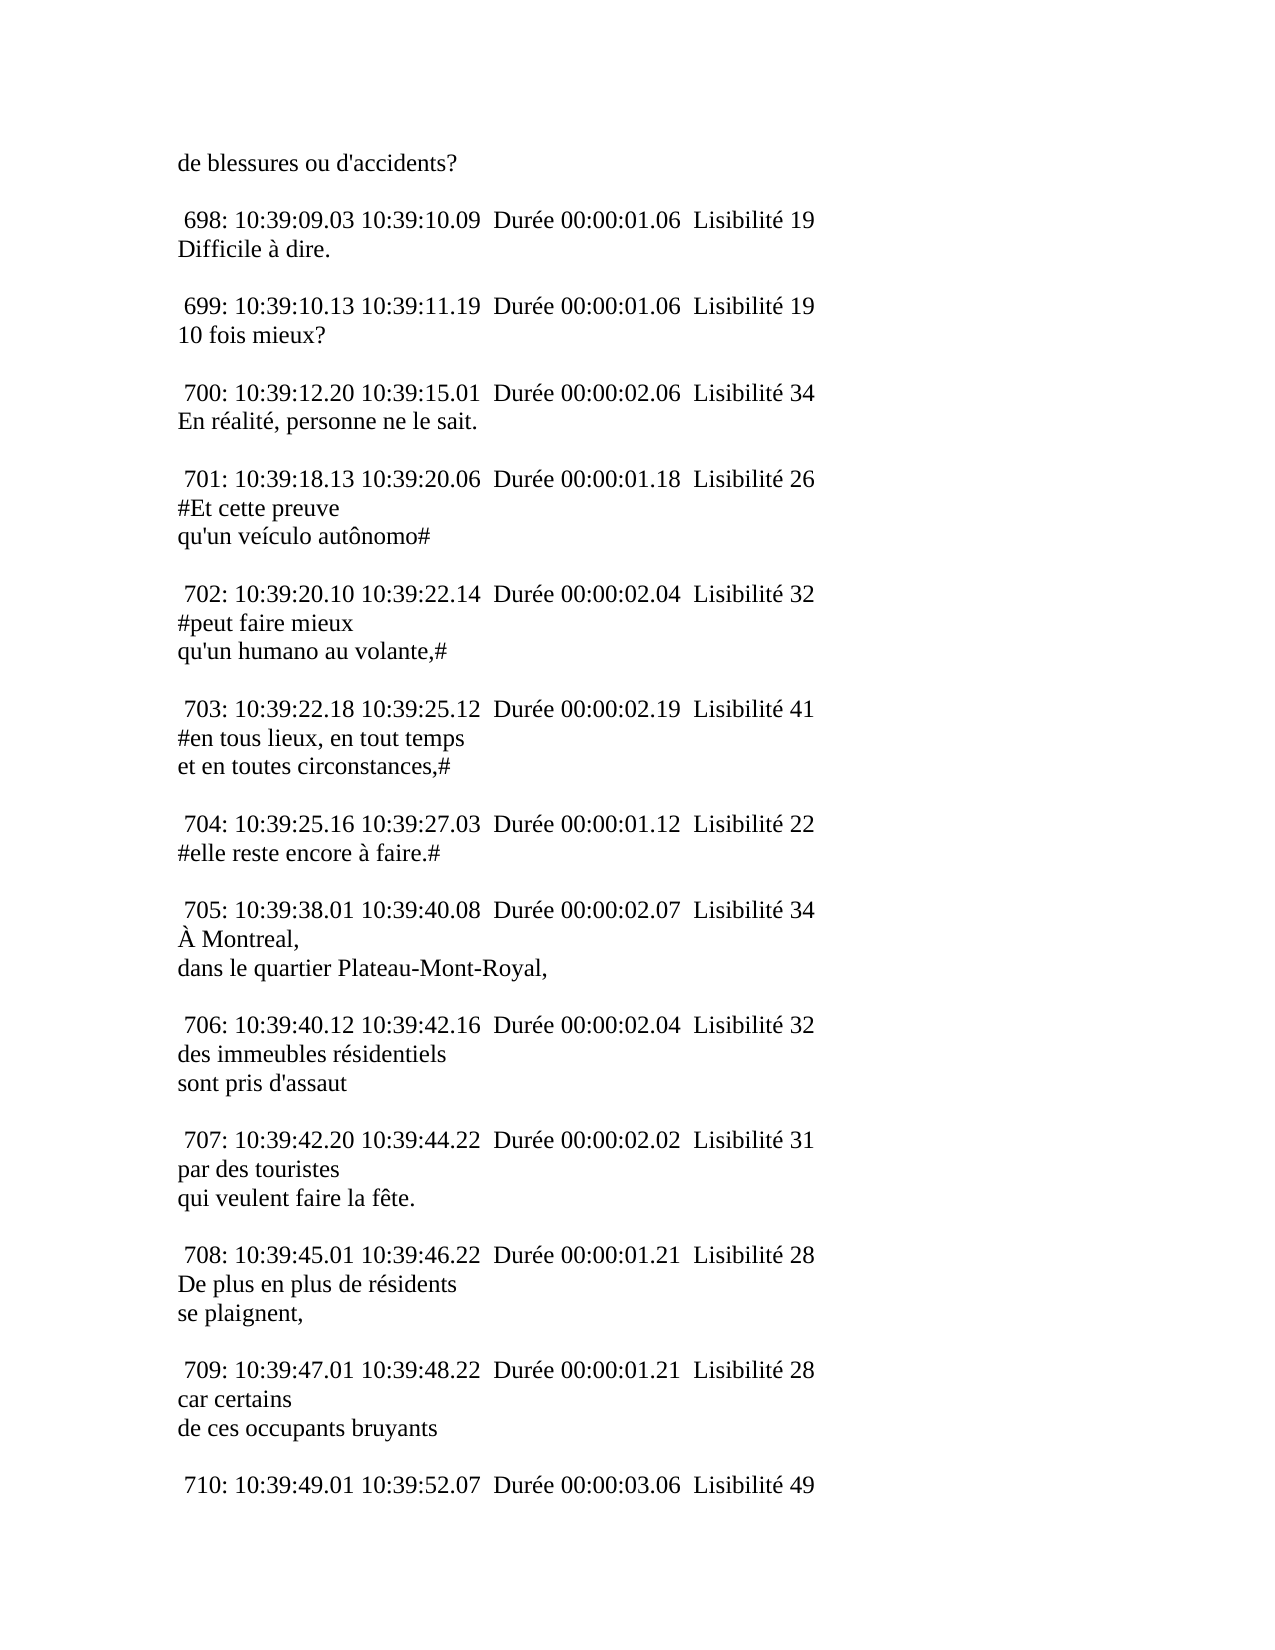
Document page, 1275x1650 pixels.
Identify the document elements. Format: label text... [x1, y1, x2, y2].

text sont pris d'assaut [177, 1068, 1098, 1096]
text 10 fois mieux? [177, 320, 1098, 349]
text #Et cette preuve [177, 493, 1098, 521]
text qui veulent faire la fête. [177, 1183, 1098, 1211]
text À Montreal, [177, 924, 1098, 953]
text 705: 10:39:38.01 10:39:40.08 Durée 00:00:02.07 Lisibilité 34 [177, 895, 1098, 924]
text 698: 10:39:09.03 10:39:10.09 Durée 00:00:01.06 Lisibilité 19 [177, 205, 1098, 234]
text qu'un veículo autônomo# [177, 521, 1098, 550]
text #elle reste encore à faire.# [177, 838, 1098, 866]
text de ces occupants bruyants [177, 1413, 1098, 1441]
text de blessures ou d'accidents? [177, 148, 1098, 176]
text qu'un humano au volante,# [177, 636, 1098, 665]
text #en tous lieux, en tout temps [177, 723, 1098, 751]
text par des touristes [177, 1154, 1098, 1183]
text 708: 10:39:45.01 10:39:46.22 Durée 00:00:01.21 Lisibilité 28 [177, 1240, 1098, 1269]
text #peut faire mieux [177, 608, 1098, 636]
text 707: 10:39:42.20 10:39:44.22 Durée 00:00:02.02 Lisibilité 31 [177, 1125, 1098, 1154]
text Difficile à dire. [177, 234, 1098, 263]
text De plus en plus de résidents [177, 1269, 1098, 1298]
text 704: 10:39:25.16 10:39:27.03 Durée 00:00:01.12 Lisibilité 22 [177, 809, 1098, 838]
text 703: 10:39:22.18 10:39:25.12 Durée 00:00:02.19 Lisibilité 41 [177, 694, 1098, 723]
text 706: 10:39:40.12 10:39:42.16 Durée 00:00:02.04 Lisibilité 32 [177, 1010, 1098, 1039]
text se plaignent, [177, 1298, 1098, 1326]
text et en toutes circonstances,# [177, 751, 1098, 780]
text 699: 10:39:10.13 10:39:11.19 Durée 00:00:01.06 Lisibilité 19 [177, 291, 1098, 320]
text 709: 10:39:47.01 10:39:48.22 Durée 00:00:01.21 Lisibilité 28 [177, 1355, 1098, 1384]
text des immeubles résidentiels [177, 1039, 1098, 1068]
text dans le quartier Plateau-Mont-Royal, [177, 953, 1098, 981]
text 702: 10:39:20.10 10:39:22.14 Durée 00:00:02.04 Lisibilité 32 [177, 579, 1098, 608]
text 701: 10:39:18.13 10:39:20.06 Durée 00:00:01.18 Lisibilité 26 [177, 464, 1098, 493]
text 700: 10:39:12.20 10:39:15.01 Durée 00:00:02.06 Lisibilité 34 [177, 378, 1098, 406]
text En réalité, personne ne le sait. [177, 406, 1098, 435]
text 710: 10:39:49.01 10:39:52.07 Durée 00:00:03.06 Lisibilité 49 [177, 1470, 1098, 1499]
text car certains [177, 1384, 1098, 1413]
